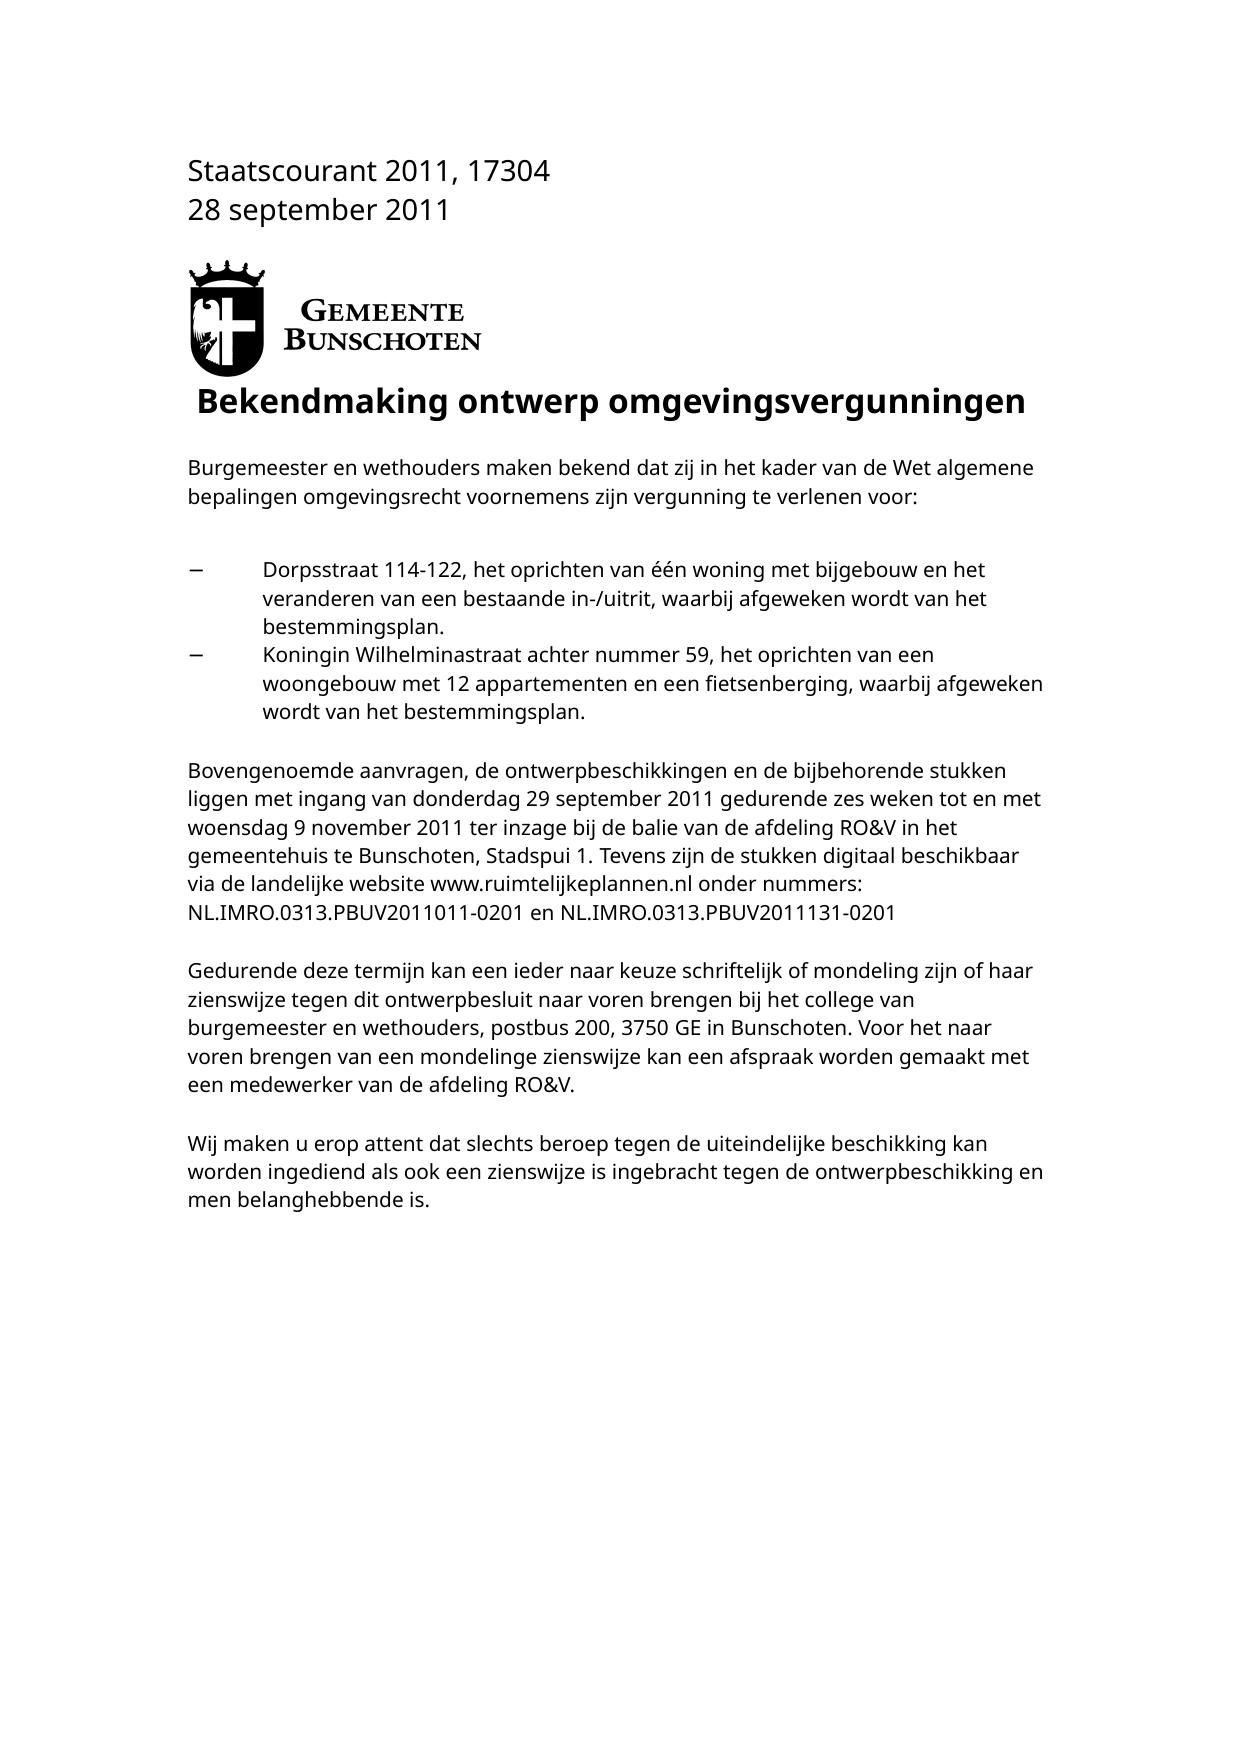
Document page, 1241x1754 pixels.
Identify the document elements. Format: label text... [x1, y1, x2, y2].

text Burgemeester en wethouders maken bekend dat zij in het kader van de Wet algemene bepalingen omgevingsrecht voornemens zijn vergunning te verlenen voor: [187, 453, 1053, 510]
list Koningin Wilhelminastraat achter nummer 59, het oprichten van een woongebouw met 12 appartementen en een fietsenberging, waarbij afgeweken wordt van het bestemmingsplan. [187, 641, 1053, 726]
text Wij maken u erop attent dat slechts beroep tegen de uiteindelijke beschikking kan worden ingediend als ook een zienswijze is ingebracht tegen de ontwerpbeschikking en men belanghebbende is. [187, 1129, 1053, 1214]
text Gedurende deze termijn kan een ieder naar keuze schriftelijk of mondeling zijn of haar zienswijze tegen dit ontwerpbesluit naar voren brengen bij het college van burgemeester en wethouders, postbus 200, 3750 GE in Bunschoten. Voor het naar voren brengen van een mondelinge zienswijze kan een afspraak worden gemaakt met een medewerker van de afdeling RO&V. [187, 956, 1053, 1099]
text Staatscourant 2011, 17304 [187, 150, 1053, 190]
subtitle Bekendmaking ontwerp omgevingsvergunningen [187, 378, 1053, 423]
list Dorpsstraat 114-122, het oprichten van één woning met bijgebouw en het veranderen van een bestaande in-/uitrit, waarbij afgeweken wordt van het bestemmingsplan. [187, 555, 1053, 641]
picture [187, 258, 484, 378]
text 28 september 2011 [187, 190, 1053, 229]
text Bovengenoemde aanvragen, de ontwerpbeschikkingen en de bijbehorende stukken liggen met ingang van donderdag 29 september 2011 gedurende zes weken tot en met woensdag 9 november 2011 ter inzage bij de balie van de afdeling RO&V in het gemeentehuis te Bunschoten, Stadspui 1. Tevens zijn de stukken digitaal beschikbaar via de landelijke website www.ruimtelijkeplannen.nl onder nummers: NL.IMRO.0313.PBUV2011011-0201 en NL.IMRO.0313.PBUV2011131-0201 [187, 756, 1053, 926]
